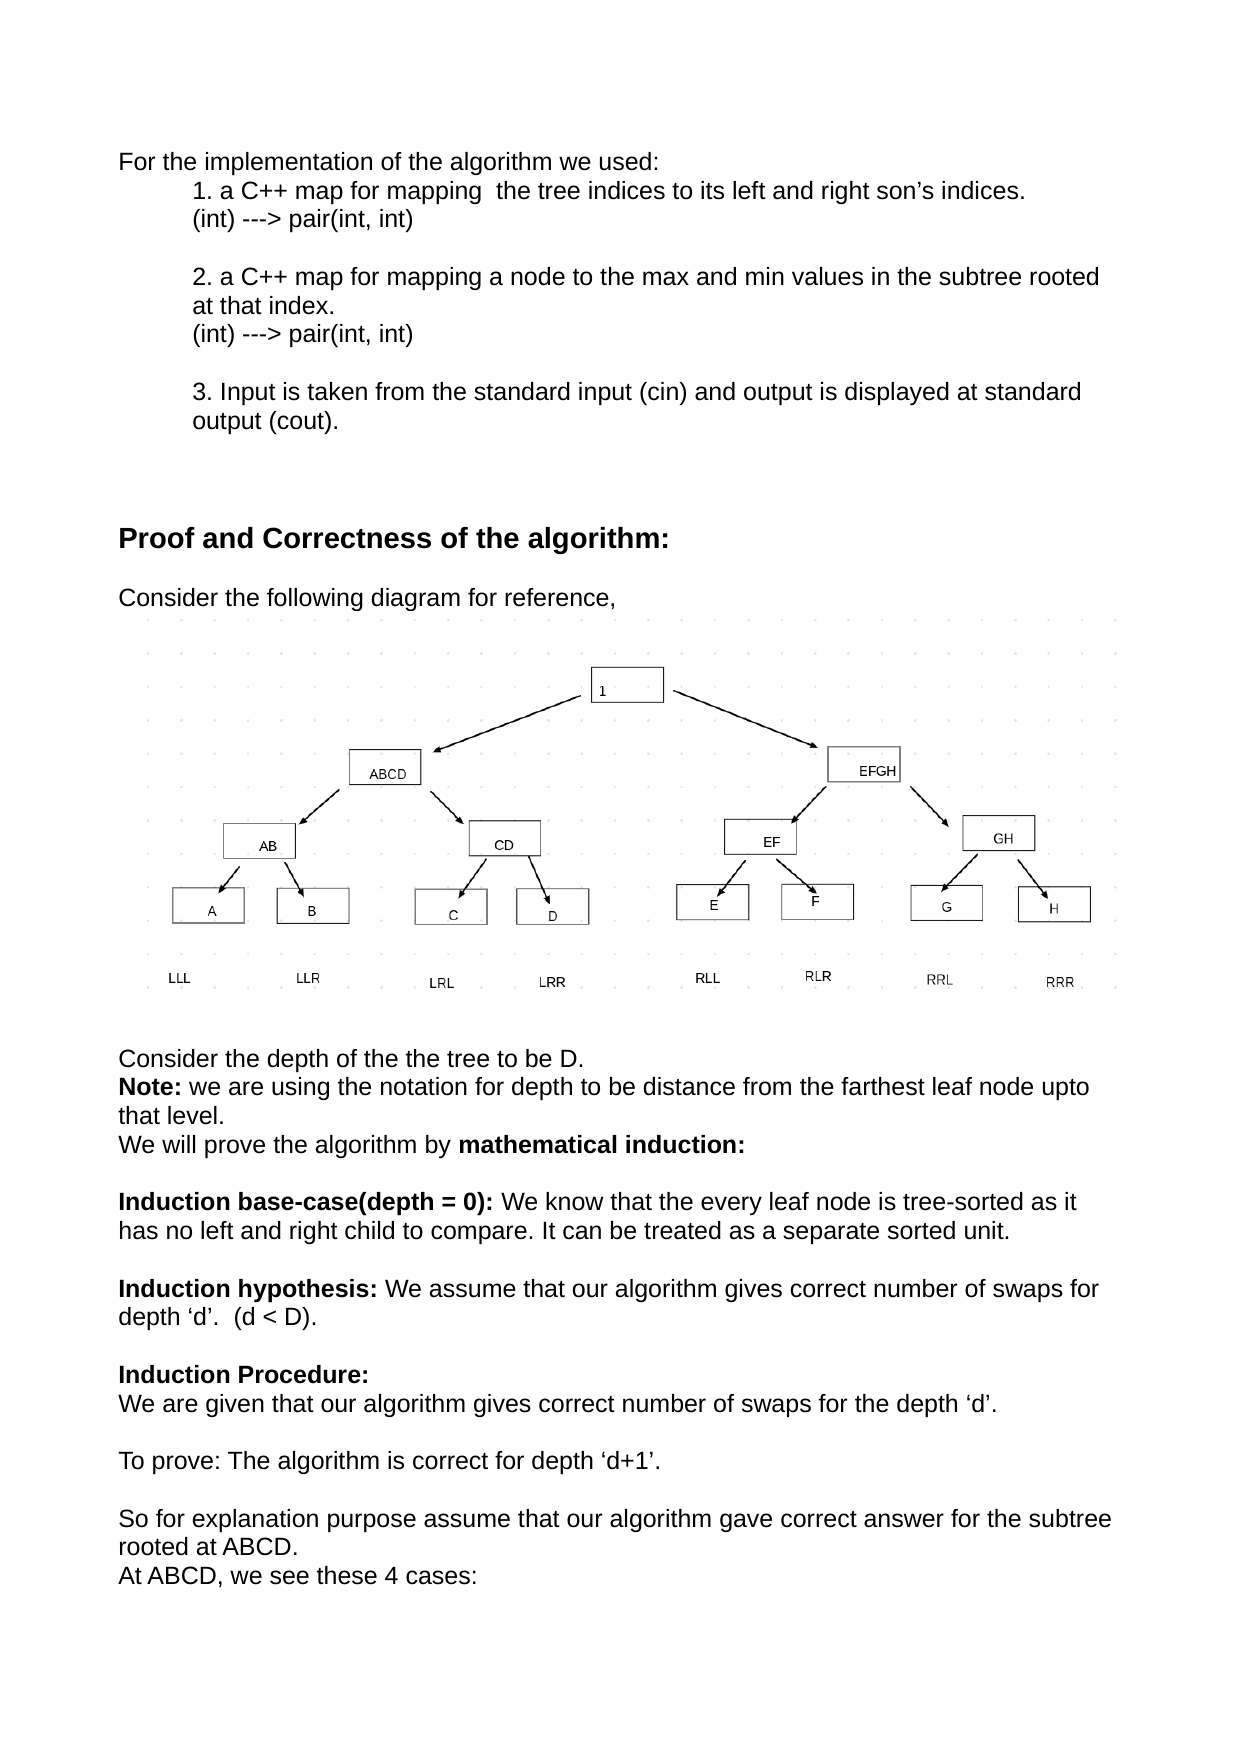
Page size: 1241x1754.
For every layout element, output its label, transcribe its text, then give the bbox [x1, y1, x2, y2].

text Consider the following diagram for reference, [118, 583, 1122, 611]
text (int) ---> pair(int, int) [118, 204, 1122, 233]
text To prove: The algorithm is correct for depth ‘d+1’. [118, 1446, 1122, 1475]
text We will prove the algorithm by mathematical induction: [118, 1130, 1122, 1159]
text We are given that our algorithm gives correct number of swaps for the depth ‘d’. [118, 1389, 1122, 1417]
text Induction base-case(depth = 0): We know that the every leaf node is tree-sorted as it has no left and right child to compare. It can be treated as a separate sorted unit. [118, 1187, 1122, 1245]
text At ABCD, we see these 4 cases: [118, 1561, 1122, 1590]
text 2. a C++ map for mapping a node to the max and min values in the subtree rooted at that index. [118, 262, 1122, 319]
text Note: we are using the notation for depth to be distance from the farthest leaf node upto that level. [118, 1072, 1122, 1130]
text Consider the depth of the the tree to be D. [118, 1044, 1122, 1072]
text Proof and Correctness of the algorithm: [118, 521, 1122, 554]
text So for explanation purpose assume that our algorithm gave correct answer for the subtree rooted at ABCD. [118, 1504, 1122, 1561]
text Induction hypothesis: We assume that our algorithm gives correct number of swaps for depth ‘d’. (d < D). [118, 1274, 1122, 1331]
text (int) ---> pair(int, int) [118, 319, 1122, 348]
text 3. Input is taken from the standard input (cin) and output is displayed at standard output (cout). [118, 377, 1122, 434]
text For the implementation of the algorithm we used: [118, 147, 1122, 176]
picture [118, 611, 1123, 1015]
text Induction Procedure: [118, 1360, 1122, 1389]
text 1. a C++ map for mapping the tree indices to its left and right son’s indices. [118, 176, 1122, 204]
